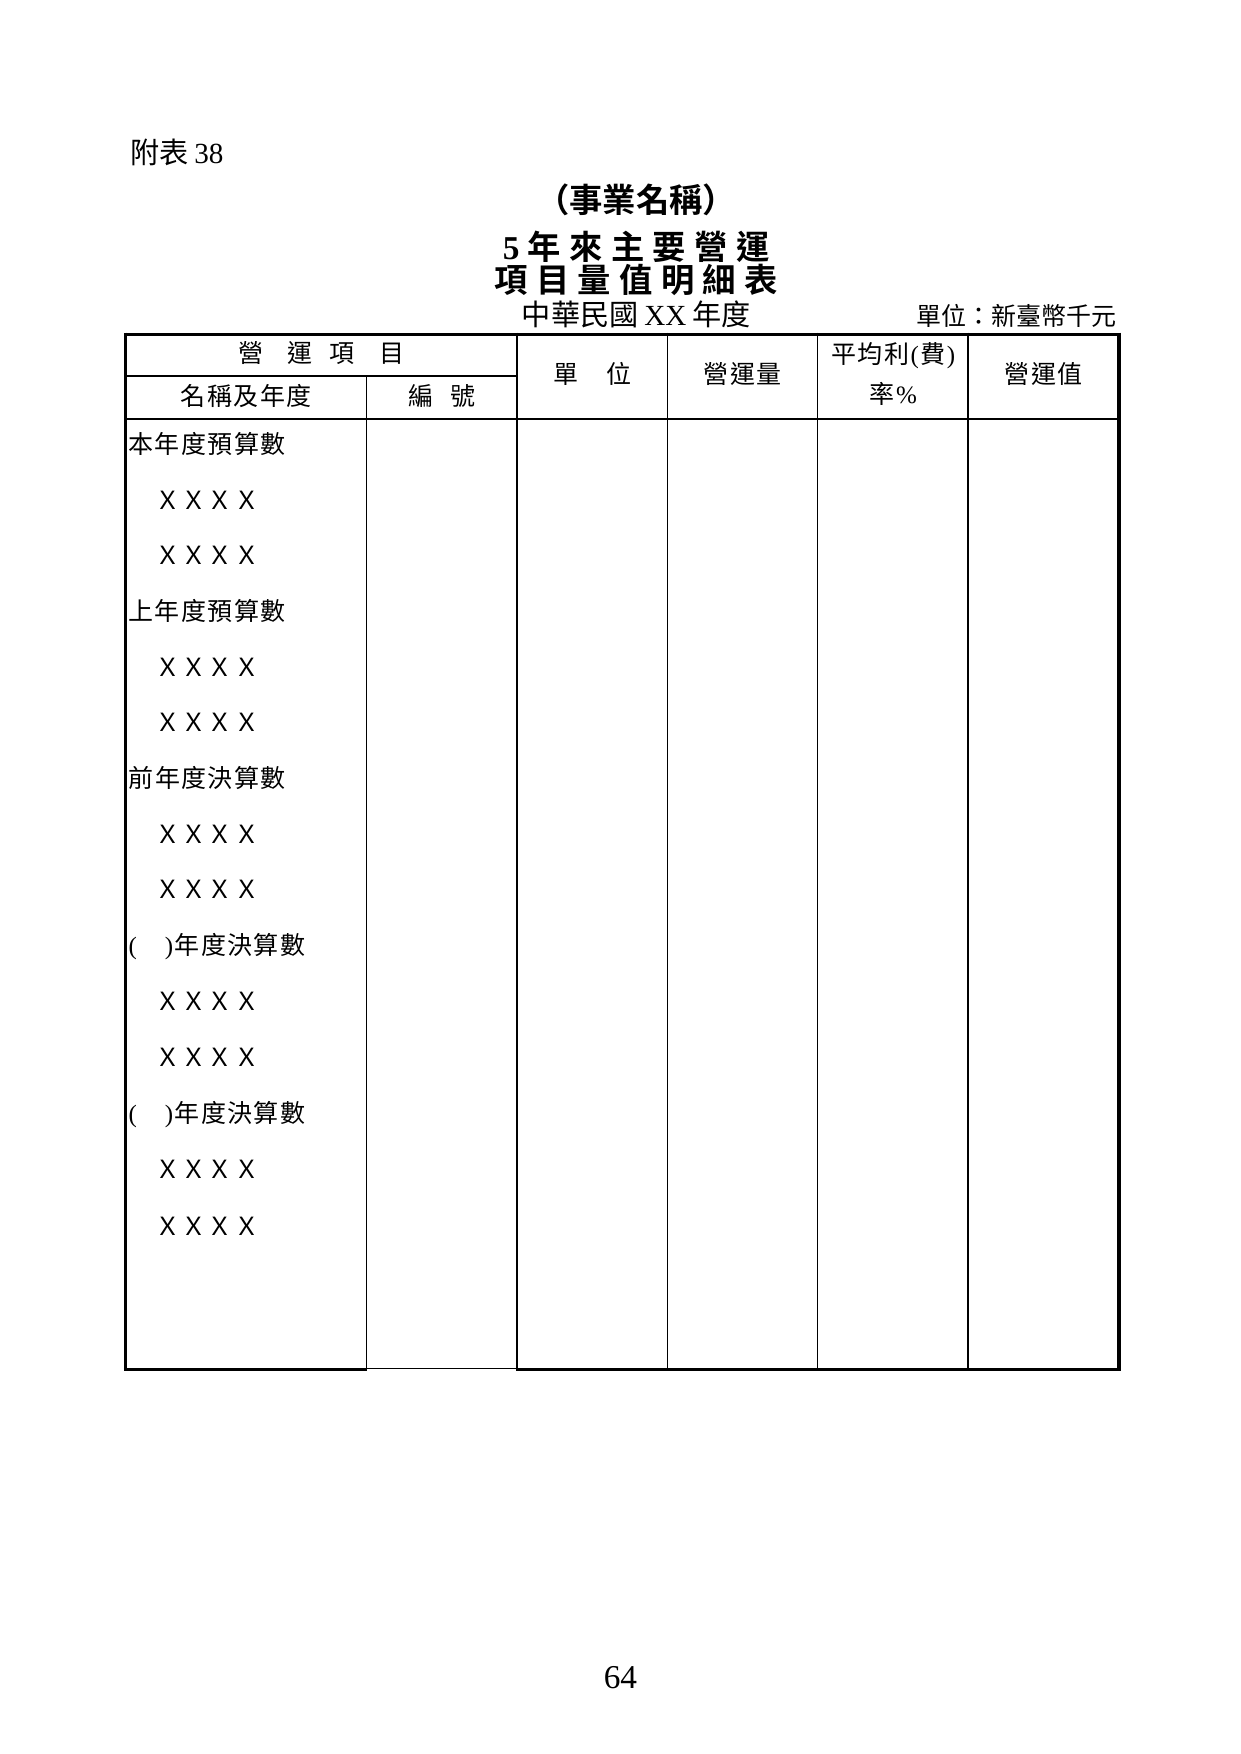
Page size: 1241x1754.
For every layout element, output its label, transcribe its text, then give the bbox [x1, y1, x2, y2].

table_cell [969, 641, 1117, 752]
table_cell [518, 1087, 667, 1143]
text 附表38 [130, 130, 1110, 172]
table_cell ＸＸＸＸ [127, 1199, 366, 1255]
table_header [229, 172, 266, 232]
table_cell [668, 752, 817, 808]
table_cell [668, 1255, 817, 1312]
table_cell ＸＸＸＸ ＸＸＸＸ [127, 808, 366, 918]
table_cell [518, 919, 667, 975]
table_header [125, 172, 191, 232]
table_cell [969, 1312, 1117, 1368]
table_cell [818, 1087, 967, 1143]
table_cell [518, 1143, 667, 1199]
table_cell 編 號 [367, 377, 516, 418]
table_cell [518, 1199, 667, 1255]
table_cell [518, 752, 667, 808]
table_cell ＸＸＸＸ ＸＸＸＸ [127, 641, 366, 752]
table_cell [518, 585, 667, 641]
table_cell ＸＸＸＸ ＸＸＸＸ [127, 474, 366, 585]
table_cell [668, 1199, 817, 1255]
table_cell ＸＸＸＸ [127, 975, 366, 1031]
table_cell [518, 975, 667, 1031]
table_cell [969, 420, 1117, 474]
table_cell [969, 1031, 1117, 1087]
table_cell [818, 1255, 967, 1312]
table_cell [969, 919, 1117, 975]
table_header [191, 172, 228, 232]
table_cell [266, 233, 366, 299]
table_cell [668, 919, 817, 975]
table_cell [367, 420, 516, 1368]
table_cell [818, 1199, 967, 1255]
table_cell [127, 1312, 366, 1368]
table_cell [818, 752, 967, 808]
table_cell [366, 233, 417, 299]
table_cell [818, 420, 967, 474]
table_cell [818, 641, 967, 752]
table_cell [125, 233, 191, 299]
table_cell ( )年度決算數 [127, 1087, 366, 1143]
table_cell 名稱及年度 [127, 377, 366, 418]
table_cell [125, 299, 266, 332]
table_cell [818, 975, 967, 1031]
table_cell 營運值 [969, 336, 1117, 418]
table_cell 單 位 [518, 336, 667, 418]
table_cell [518, 420, 667, 474]
table_header [266, 172, 366, 232]
table_cell 中華民國XX年度 [417, 299, 855, 332]
table_cell 前年度決算數 [127, 752, 366, 808]
table_cell [518, 1312, 667, 1368]
table_cell [518, 808, 667, 918]
table_cell [969, 1255, 1117, 1312]
table_cell 單位：新臺幣千元 [855, 299, 1119, 332]
table_cell 營運量 [668, 336, 817, 418]
table_cell [855, 233, 1119, 299]
table_cell [668, 808, 817, 918]
table_cell [668, 1087, 817, 1143]
table_cell [668, 474, 817, 585]
table_cell ＸＸＸＸ [127, 1031, 366, 1087]
table_cell [191, 233, 228, 299]
table_cell 本年度預算數 [127, 420, 366, 474]
table_cell 營 運 項 目 [127, 336, 516, 375]
table_cell [518, 641, 667, 752]
table_cell [127, 1255, 366, 1312]
table_cell [668, 641, 817, 752]
table_cell 上年度預算數 [127, 585, 366, 641]
table_cell [818, 1143, 967, 1199]
table_cell 平均利(費) 率% [818, 336, 967, 418]
table_cell [668, 1031, 817, 1087]
table_cell 5 年 來 主 要 營 運 項 目 量 值 明 細 表 [417, 233, 855, 299]
table_cell [668, 585, 817, 641]
table_cell [366, 299, 417, 332]
table_cell [668, 420, 817, 474]
table_cell [668, 975, 817, 1031]
table_cell [969, 1199, 1117, 1255]
table_cell [818, 1312, 967, 1368]
table_cell [518, 474, 667, 585]
table_cell [969, 752, 1117, 808]
table_cell ( )年度決算數 [127, 919, 366, 975]
table_cell [518, 1031, 667, 1087]
table_cell [818, 808, 967, 918]
table_cell [266, 299, 366, 332]
table_cell [969, 474, 1117, 585]
table_cell [969, 808, 1117, 918]
table_cell [229, 233, 266, 299]
table_cell [668, 1312, 817, 1368]
table_header （事業名稱） [417, 172, 855, 232]
table_cell [818, 474, 967, 585]
table_cell [818, 919, 967, 975]
table_cell [518, 1255, 667, 1312]
table_header [366, 172, 417, 232]
table_cell [818, 585, 967, 641]
table_header [855, 172, 1119, 232]
table_cell ＸＸＸＸ [127, 1143, 366, 1199]
table_cell [969, 1087, 1117, 1143]
table_cell [969, 585, 1117, 641]
table_cell [668, 1143, 817, 1199]
table_cell [969, 975, 1117, 1031]
table_cell [969, 1143, 1117, 1199]
table_cell [818, 1031, 967, 1087]
